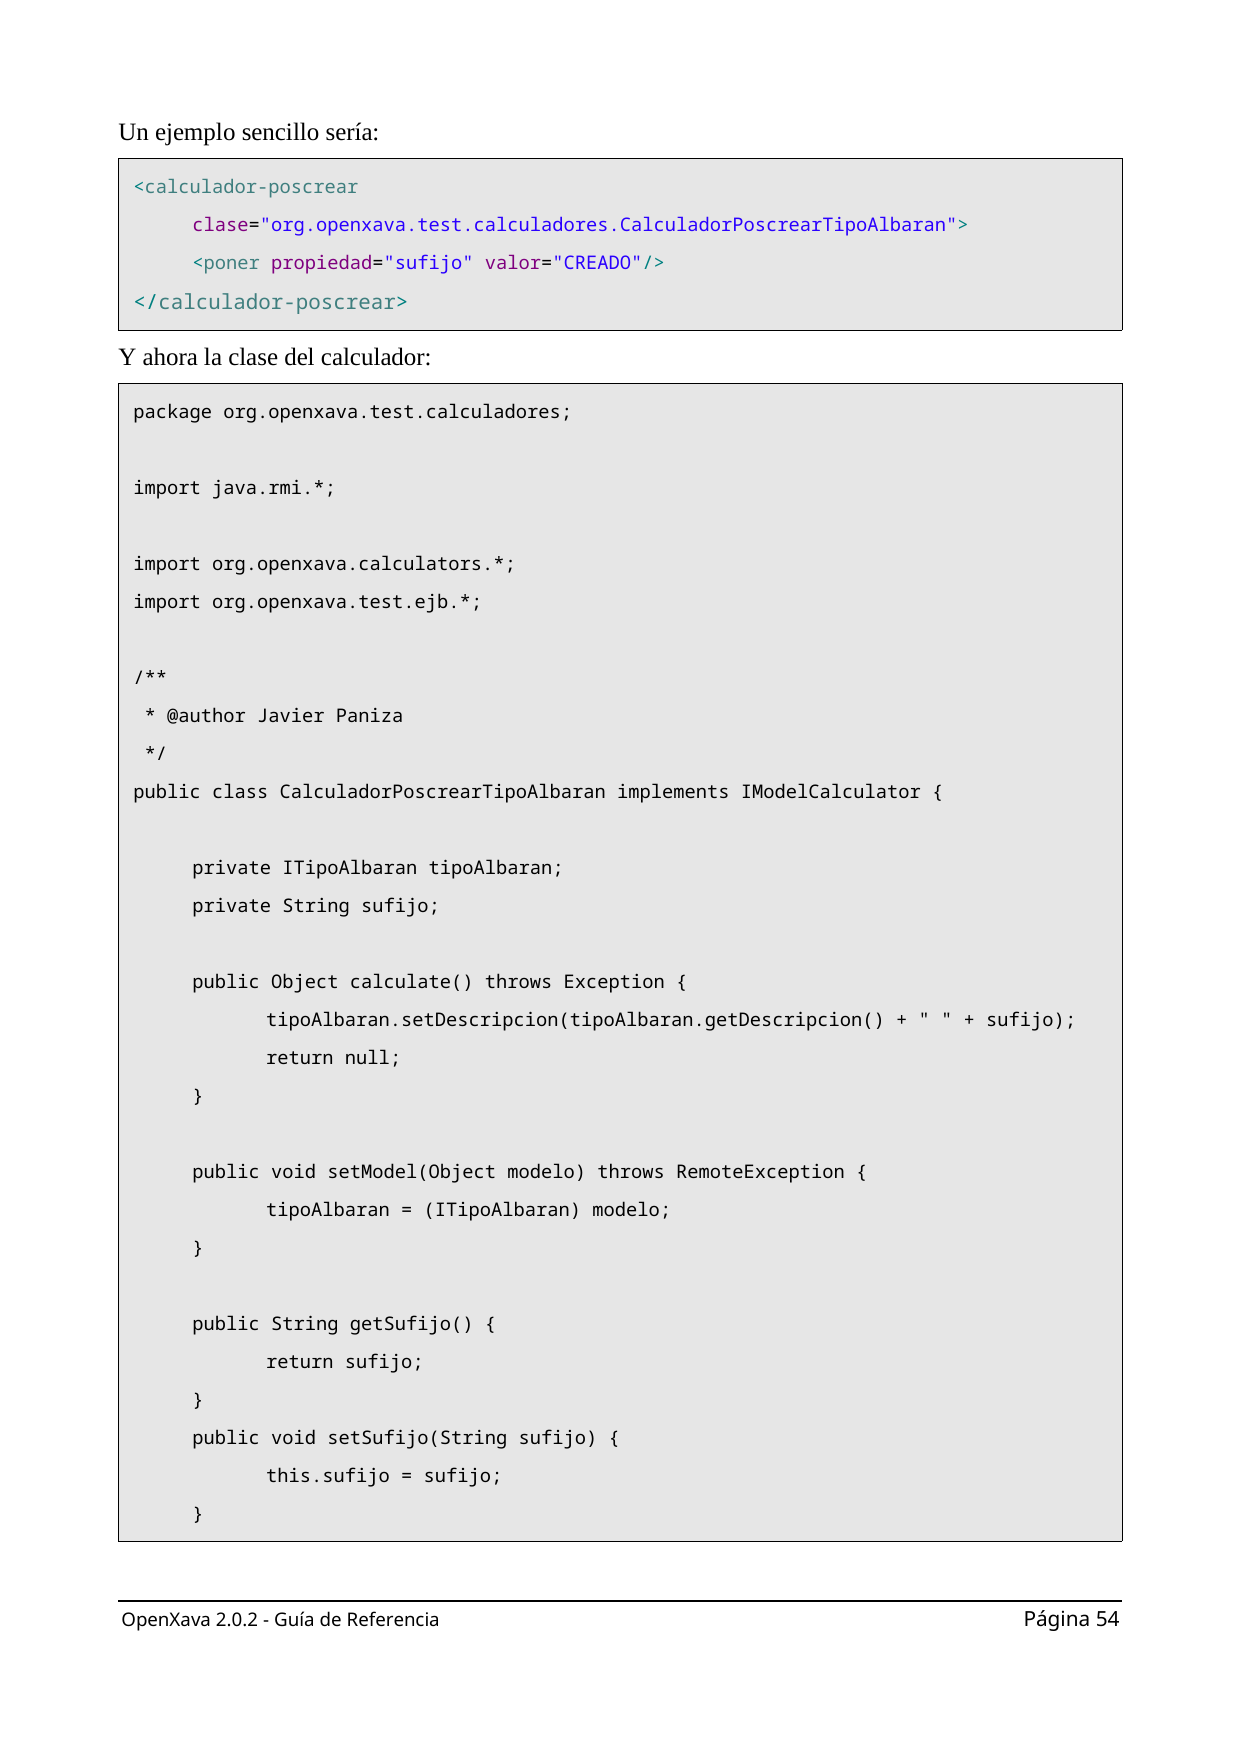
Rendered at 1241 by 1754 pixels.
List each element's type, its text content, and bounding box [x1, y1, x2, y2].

text return sufijo; [119, 1334, 1122, 1372]
text } [119, 1486, 1122, 1541]
text } [119, 1219, 1122, 1258]
text package org.openxava.test.calculadores; [119, 384, 1122, 421]
text tipoAlbaran.setDescripcion(tipoAlbaran.getDescripcion() + " " + sufijo); [119, 991, 1122, 1029]
text * @author Javier Paniza [119, 687, 1122, 725]
text /** [119, 649, 1122, 687]
text } [119, 1372, 1122, 1410]
text Y ahora la clase del calculador: [118, 343, 1122, 371]
text public void setSufijo(String sufijo) { [119, 1410, 1122, 1448]
text } [119, 1067, 1122, 1106]
text return null; [119, 1029, 1122, 1067]
text <calculador-poscrear [119, 159, 1122, 196]
text Un ejemplo sencillo sería: [118, 118, 1122, 146]
text */ [119, 725, 1122, 763]
text private String sufijo; [119, 877, 1122, 915]
text import org.openxava.test.ejb.*; [119, 573, 1122, 611]
text </calculador-poscrear> [119, 272, 1122, 330]
text public class CalculadorPoscrearTipoAlbaran implements IModelCalculator { [119, 763, 1122, 801]
text <poner propiedad="sufijo" valor="CREADO"/> [119, 234, 1122, 272]
text public void setModel(Object modelo) throws RemoteException { [119, 1143, 1122, 1182]
text clase="org.openxava.test.calculadores.CalculadorPoscrearTipoAlbaran"> [119, 196, 1122, 234]
text public String getSufijo() { [119, 1296, 1122, 1334]
text import org.openxava.calculators.*; [119, 535, 1122, 573]
text tipoAlbaran = (ITipoAlbaran) modelo; [119, 1182, 1122, 1219]
text private ITipoAlbaran tipoAlbaran; [119, 839, 1122, 877]
text this.sufijo = sufijo; [119, 1448, 1122, 1486]
text import java.rmi.*; [119, 459, 1122, 497]
text public Object calculate() throws Exception { [119, 953, 1122, 991]
